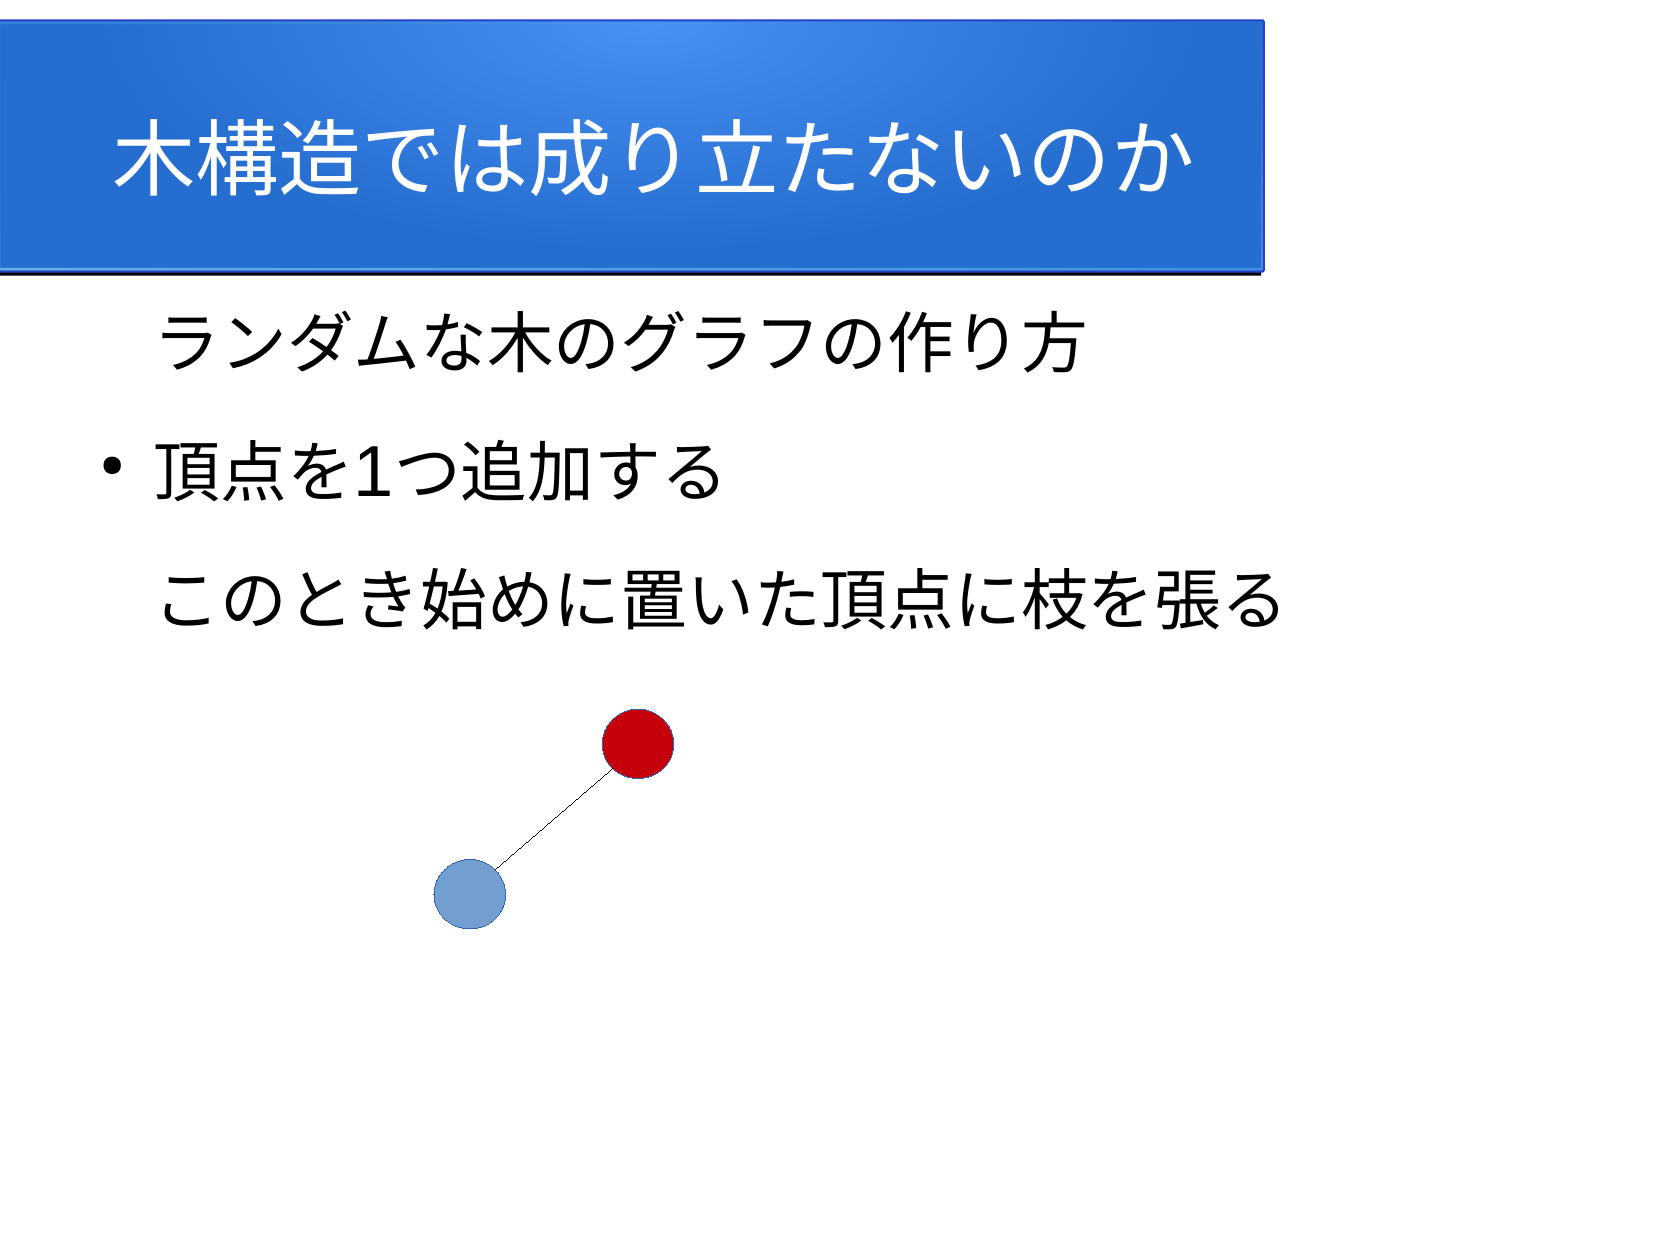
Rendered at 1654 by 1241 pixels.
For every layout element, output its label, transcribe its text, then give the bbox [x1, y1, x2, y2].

text_box [433, 859, 506, 929]
title 木構造では成り立たないのか [82, 49, 1250, 257]
list ランダムな木のグラフの作り方 頂点を1つ追加する このとき始めに置いた頂点に枝を張る [82, 290, 1538, 1172]
text_box [602, 709, 674, 779]
